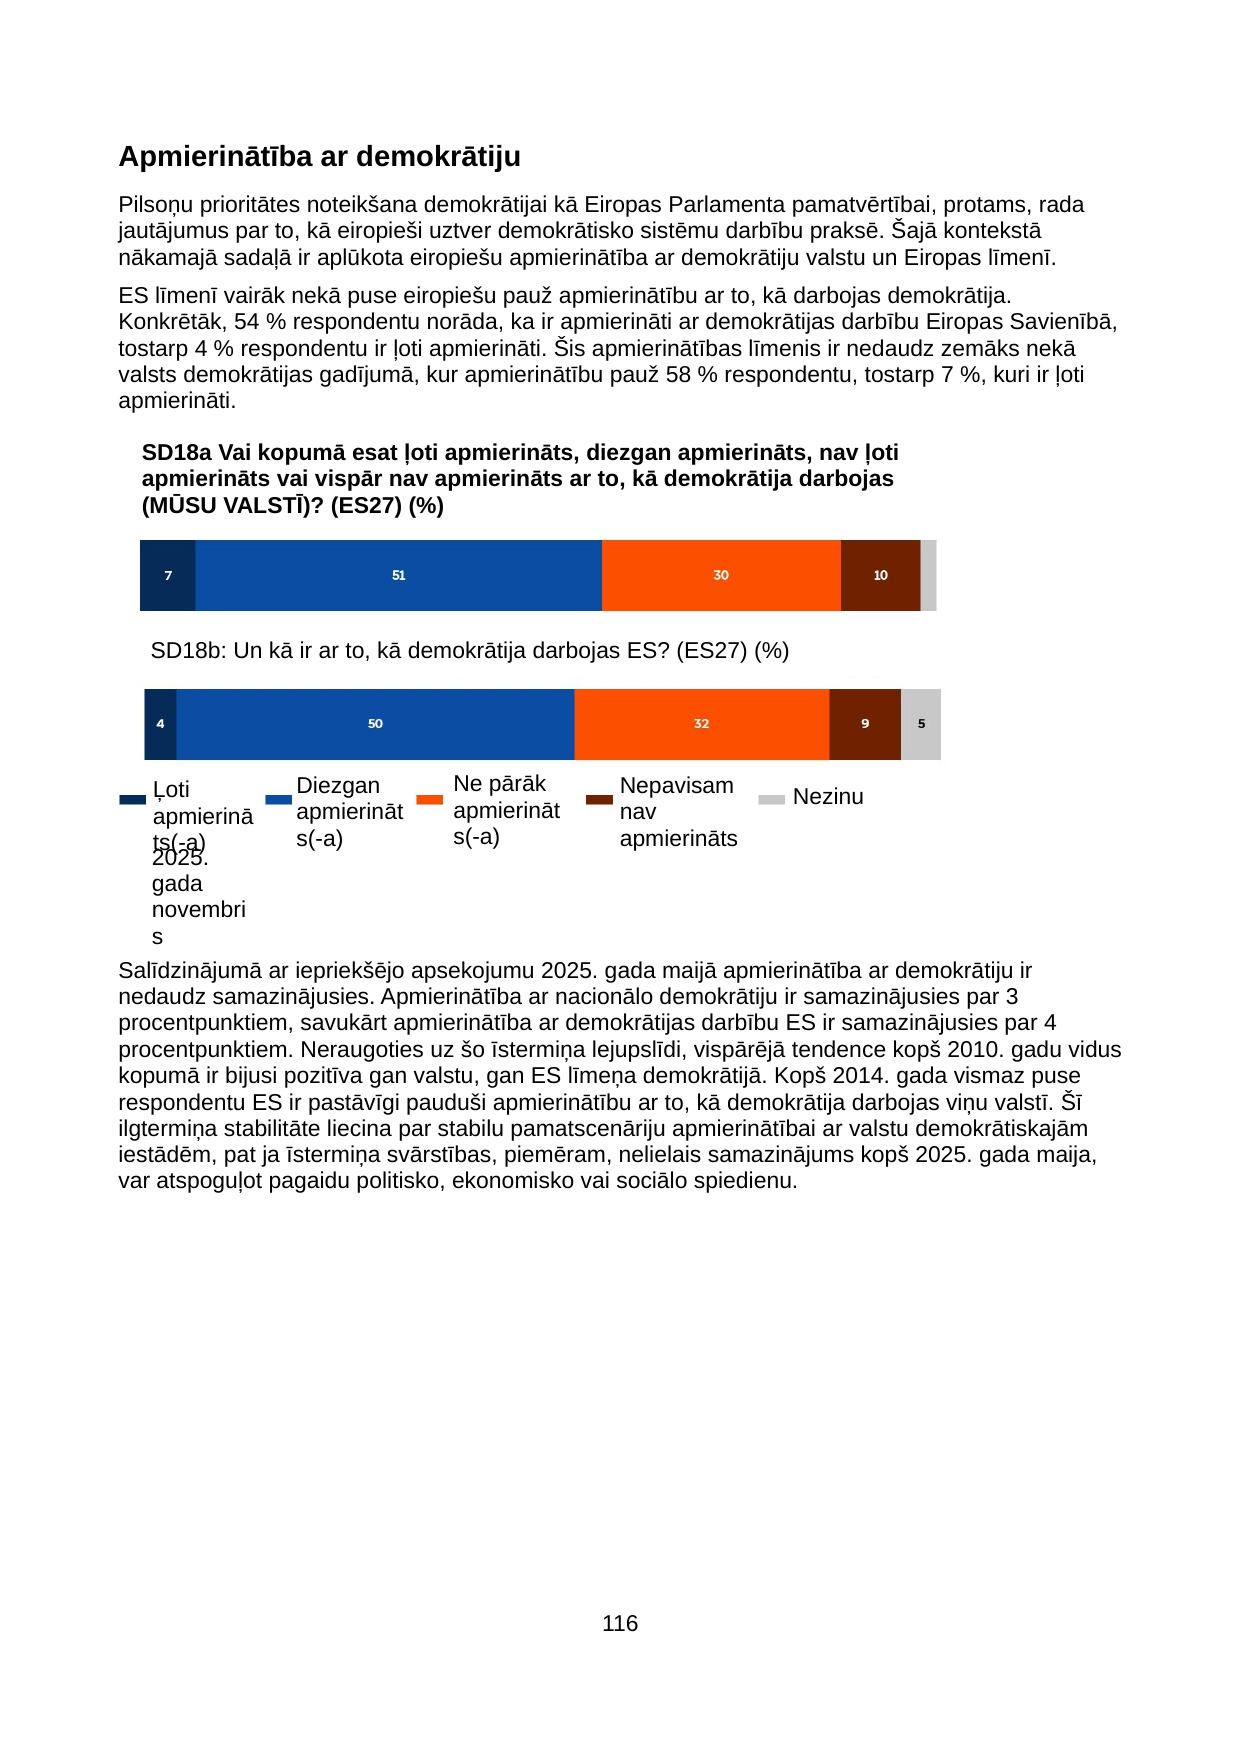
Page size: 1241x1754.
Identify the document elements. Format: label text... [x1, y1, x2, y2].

text ES līmenī vairāk nekā puse eiropiešu pauž apmierinātību ar to, kā darbojas demokrātija. Konkrētāk, 54 % respondentu norāda, ka ir apmierināti ar demokrātijas darbību Eiropas Savienībā, tostarp 4 % respondentu ir ļoti apmierināti. Šis apmierinātības līmenis ir nedaudz zemāks nekā valsts demokrātijas gadījumā, kur apmierinātību pauž 58 % respondentu, tostarp 7 %, kuri ir ļoti apmierināti. [118, 282, 1122, 414]
text Salīdzinājumā ar iepriekšējo apsekojumu 2025. gada maijā apmierinātība ar demokrātiju ir nedaudz samazinājusies. Apmierinātība ar nacionālo demokrātiju ir samazinājusies par 3 procentpunktiem, savukārt apmierinātība ar demokrātijas darbību ES ir samazinājusies par 4 procentpunktiem. Neraugoties uz šo īstermiņa lejupslīdi, vispārējā tendence kopš 2010. gadu vidus kopumā ir bijusi pozitīva gan valstu, gan ES līmeņa demokrātijā. Kopš 2014. gada vismaz puse respondentu ES ir pastāvīgi pauduši apmierinātību ar to, kā demokrātija darbojas viņu valstī. Šī ilgtermiņa stabilitāte liecina par stabilu pamatscenāriju apmierinātībai ar valstu demokrātiskajām iestādēm, pat ja īstermiņa svārstības, piemēram, nelielais samazinājums kopš 2025. gada maija, var atspoguļot pagaidu politisko, ekonomisko vai sociālo spiedienu. [118, 426, 1122, 1194]
subtitle Apmierinātība ar demokrātiju [118, 139, 1122, 172]
text Pilsoņu prioritātes noteikšana demokrātijai kā Eiropas Parlamenta pamatvērtībai, protams, rada jautājumus par to, kā eiropieši uztver demokrātisko sistēmu darbību praksē. Šajā kontekstā nākamajā sadaļā ir aplūkota eiropiešu apmierinātība ar demokrātiju valstu un Eiropas līmenī. [118, 191, 1122, 270]
picture [118, 792, 788, 806]
picture [127, 536, 949, 767]
